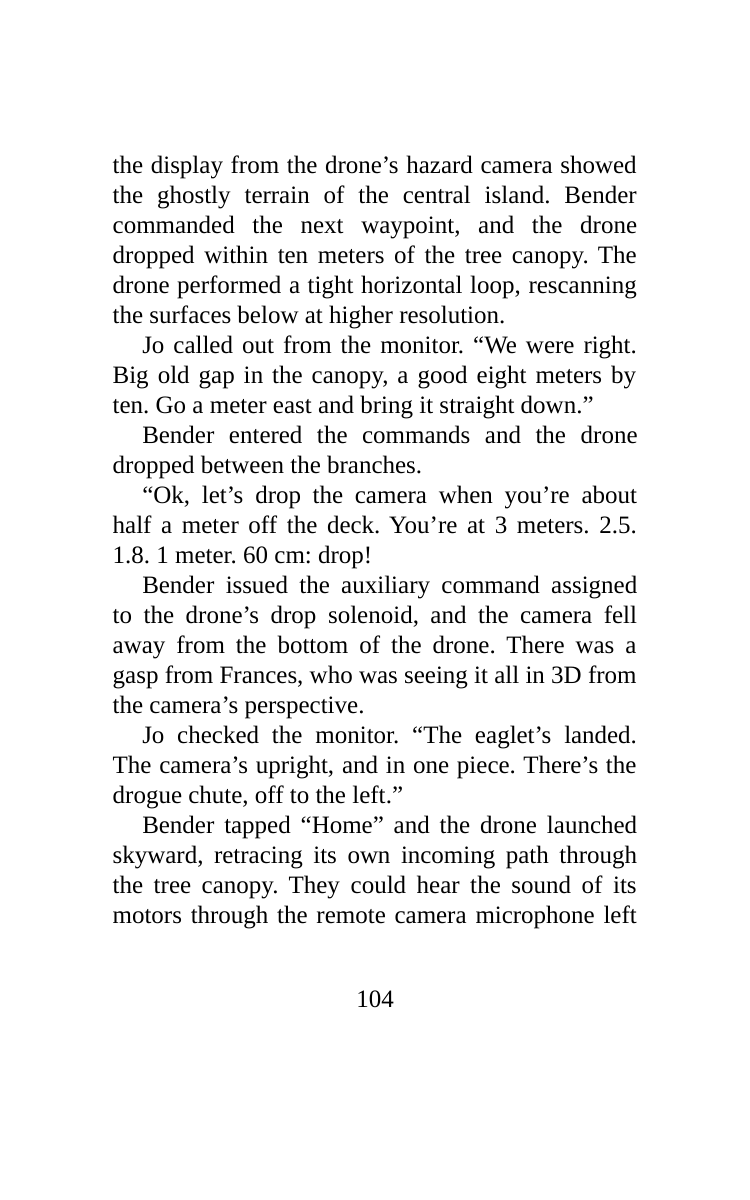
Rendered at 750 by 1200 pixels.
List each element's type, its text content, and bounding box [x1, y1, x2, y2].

text the display from the drone’s hazard camera showed the ghostly terrain of the central island. Bender commanded the next waypoint, and the drone dropped within ten meters of the tree canopy. The drone performed a tight horizontal loop, rescanning the surfaces below at higher resolution. [112, 150, 637, 330]
text Bender entered the commands and the drone dropped between the branches. [112, 420, 637, 480]
text Bender issued the auxiliary command assigned to the drone’s drop solenoid, and the camera fell away from the bottom of the drone. There was a gasp from Frances, who was seeing it all in 3D from the camera’s perspective. [112, 570, 637, 720]
text Bender tapped “Home” and the drone launched skyward, retracing its own incoming path through the tree canopy. They could hear the sound of its motors through the remote camera microphone left [112, 810, 637, 930]
text “Ok, let’s drop the camera when you’re about half a meter off the deck. You’re at 3 meters. 2.5. 1.8. 1 meter. 60 cm: drop! [112, 480, 637, 570]
text Jo called out from the monitor. “We were right. Big old gap in the canopy, a good eight meters by ten. Go a meter east and bring it straight down.” [112, 330, 637, 420]
text Jo checked the monitor. “The eaglet’s landed. The camera’s upright, and in one piece. There’s the drogue chute, off to the left.” [112, 720, 637, 810]
